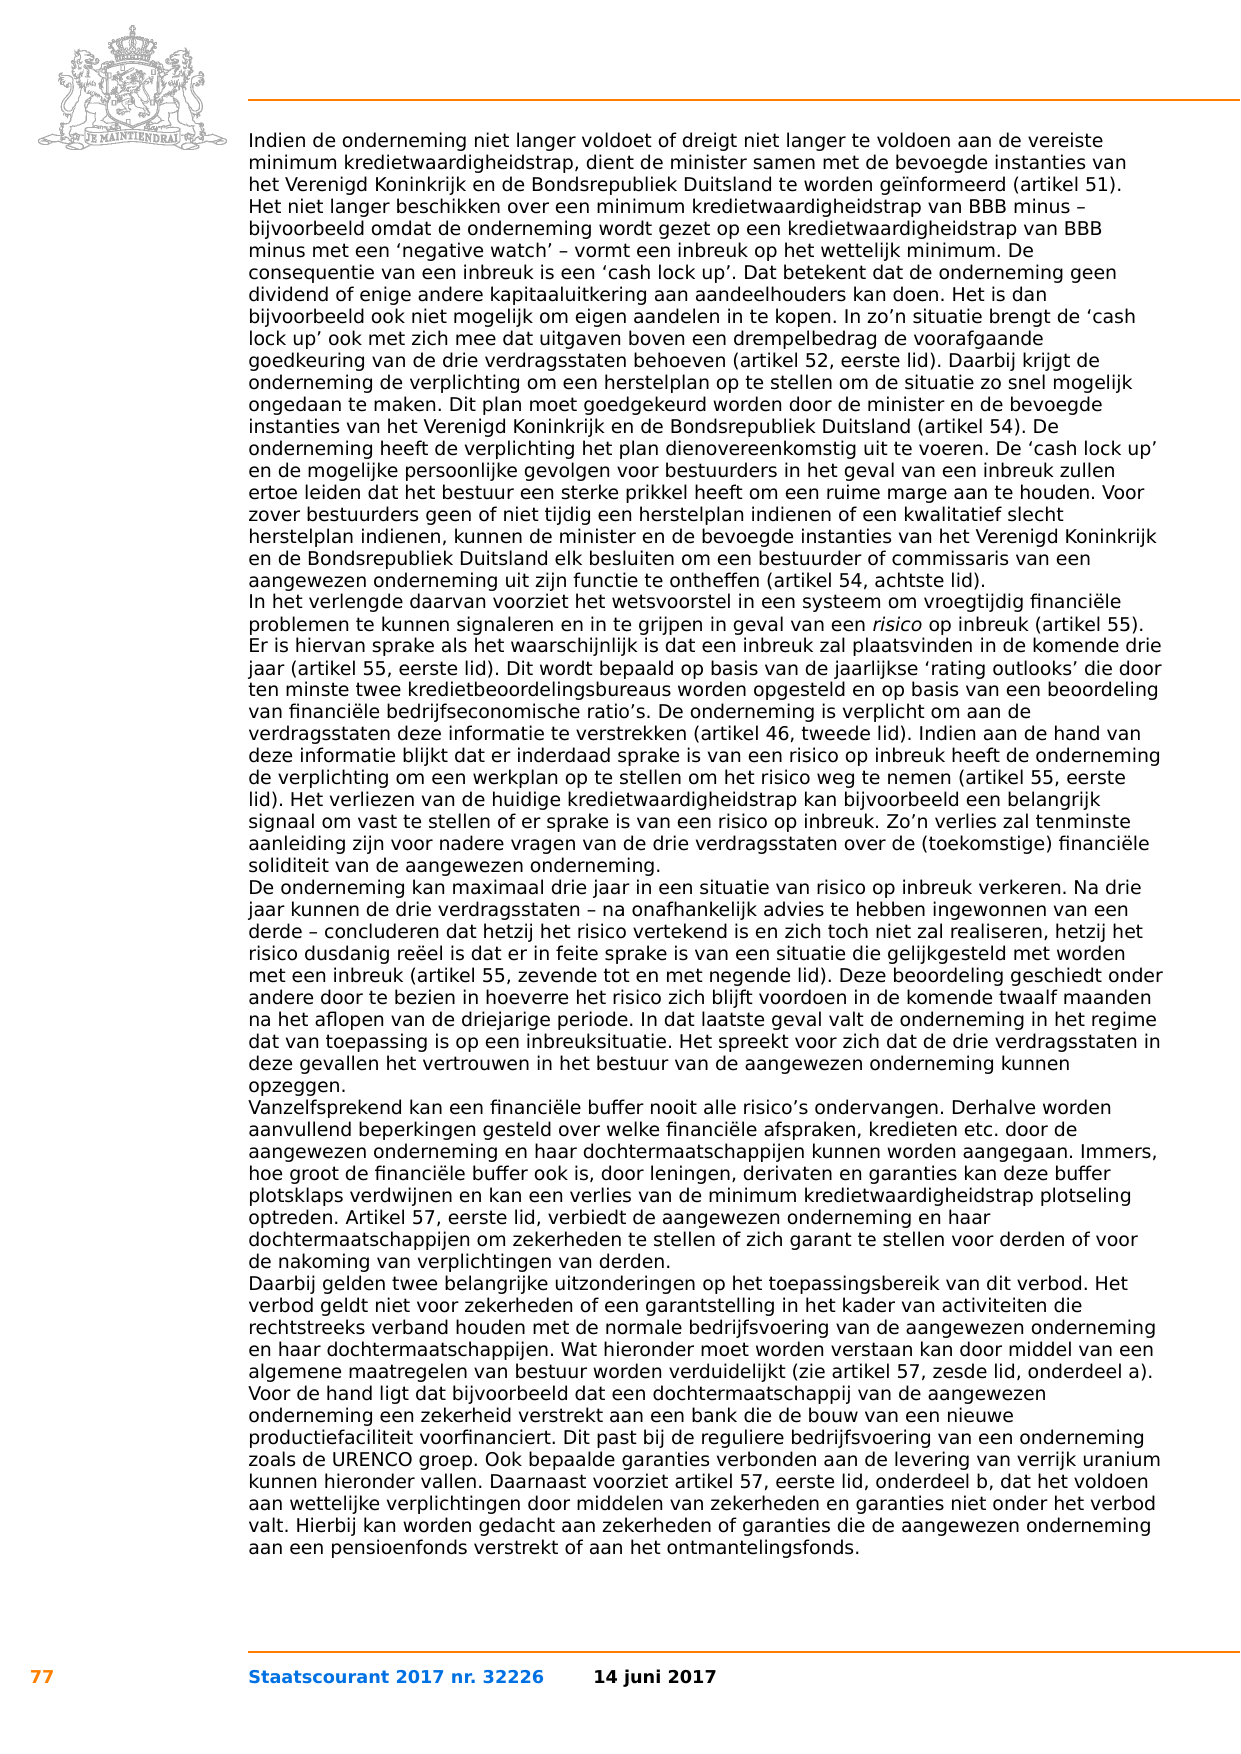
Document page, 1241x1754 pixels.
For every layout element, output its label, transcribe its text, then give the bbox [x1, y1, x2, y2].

text Vanzelfsprekend kan een financiële buffer nooit alle risico’s ondervangen. Derhalve worden aanvullend beperkingen gesteld over welke financiële afspraken, kredieten etc. door de aangewezen onderneming en haar dochtermaatschappijen kunnen worden aangegaan. Immers, hoe groot de financiële buffer ook is, door leningen, derivaten en garanties kan deze buffer plotsklaps verdwijnen en kan een verlies van de minimum kredietwaardigheidstrap plotseling optreden. Artikel 57, eerste lid, verbiedt de aangewezen onderneming en haar dochtermaatschappijen om zekerheden te stellen of zich garant te stellen voor derden of voor de nakoming van verplichtingen van derden. [248, 1097, 1163, 1273]
text Daarbij gelden twee belangrijke uitzonderingen op het toepassingsbereik van dit verbod. Het verbod geldt niet voor zekerheden of een garantstelling in het kader van activiteiten die rechtstreeks verband houden met de normale bedrijfsvoering van de aangewezen onderneming en haar dochtermaatschappijen. Wat hieronder moet worden verstaan kan door middel van een algemene maatregelen van bestuur worden verduidelijkt (zie artikel 57, zesde lid, onderdeel a). Voor de hand ligt dat bijvoorbeeld dat een dochtermaatschappij van de aangewezen onderneming een zekerheid verstrekt aan een bank die de bouw van een nieuwe productiefaciliteit voorfinanciert. Dit past bij de reguliere bedrijfsvoering van een onderneming zoals de URENCO groep. Ook bepaalde garanties verbonden aan de levering van verrijk uranium kunnen hieronder vallen. Daarnaast voorziet artikel 57, eerste lid, onderdeel b, dat het voldoen aan wettelijke verplichtingen door middelen van zekerheden en garanties niet onder het verbod valt. Hierbij kan worden gedacht aan zekerheden of garanties die de aangewezen onderneming aan een pensioenfonds verstrekt of aan het ontmantelingsfonds. [248, 1273, 1163, 1558]
text De onderneming kan maximaal drie jaar in een situatie van risico op inbreuk verkeren. Na drie jaar kunnen de drie verdragsstaten – na onafhankelijk advies te hebben ingewonnen van een derde – concluderen dat hetzij het risico vertekend is en zich toch niet zal realiseren, hetzij het risico dusdanig reëel is dat er in feite sprake is van een situatie die gelijkgesteld met worden met een inbreuk (artikel 55, zevende tot en met negende lid). Deze beoordeling geschiedt onder andere door te bezien in hoeverre het risico zich blijft voordoen in de komende twaalf maanden na het aflopen van de driejarige periode. In dat laatste geval valt de onderneming in het regime dat van toepassing is op een inbreuksituatie. Het spreekt voor zich dat de drie verdragsstaten in deze gevallen het vertrouwen in het bestuur van de aangewezen onderneming kunnen opzeggen. [248, 877, 1163, 1097]
picture [38, 25, 227, 150]
text Het niet langer beschikken over een minimum kredietwaardigheidstrap van BBB minus – bijvoorbeeld omdat de onderneming wordt gezet op een kredietwaardigheidstrap van BBB minus met een ‘negative watch’ – vormt een inbreuk op het wettelijk minimum. De consequentie van een inbreuk is een ‘cash lock up’. Dat betekent dat de onderneming geen dividend of enige andere kapitaaluitkering aan aandeelhouders kan doen. Het is dan bijvoorbeeld ook niet mogelijk om eigen aandelen in te kopen. In zo’n situatie brengt de ‘cash lock up’ ook met zich mee dat uitgaven boven een drempelbedrag de voorafgaande goedkeuring van de drie verdragsstaten behoeven (artikel 52, eerste lid). Daarbij krijgt de onderneming de verplichting om een herstelplan op te stellen om de situatie zo snel mogelijk ongedaan te maken. Dit plan moet goedgekeurd worden door de minister en de bevoegde instanties van het Verenigd Koninkrijk en de Bondsrepubliek Duitsland (artikel 54). De onderneming heeft de verplichting het plan dienovereenkomstig uit te voeren. De ‘cash lock up’ en de mogelijke persoonlijke gevolgen voor bestuurders in het geval van een inbreuk zullen ertoe leiden dat het bestuur een sterke prikkel heeft om een ruime marge aan te houden. Voor zover bestuurders geen of niet tijdig een herstelplan indienen of een kwalitatief slecht herstelplan indienen, kunnen de minister en de bevoegde instanties van het Verenigd Koninkrijk en de Bondsrepubliek Duitsland elk besluiten om een bestuurder of commissaris van een aangewezen onderneming uit zijn functie te ontheffen (artikel 54, achtste lid). [248, 196, 1163, 591]
text Indien de onderneming niet langer voldoet of dreigt niet langer te voldoen aan de vereiste minimum kredietwaardigheidstrap, dient de minister samen met de bevoegde instanties van het Verenigd Koninkrijk en de Bondsrepubliek Duitsland te worden geïnformeerd (artikel 51). [248, 130, 1163, 196]
text In het verlengde daarvan voorziet het wetsvoorstel in een systeem om vroegtijdig financiële problemen te kunnen signaleren en in te grijpen in geval van een risico op inbreuk (artikel 55). Er is hiervan sprake als het waarschijnlijk is dat een inbreuk zal plaatsvinden in de komende drie jaar (artikel 55, eerste lid). Dit wordt bepaald op basis van de jaarlijkse ‘rating outlooks’ die door ten minste twee kredietbeoordelingsbureaus worden opgesteld en op basis van een beoordeling van financiële bedrijfseconomische ratio’s. De onderneming is verplicht om aan de verdragsstaten deze informatie te verstrekken (artikel 46, tweede lid). Indien aan de hand van deze informatie blijkt dat er inderdaad sprake is van een risico op inbreuk heeft de onderneming de verplichting om een werkplan op te stellen om het risico weg te nemen (artikel 55, eerste lid). Het verliezen van de huidige kredietwaardigheidstrap kan bijvoorbeeld een belangrijk signaal om vast te stellen of er sprake is van een risico op inbreuk. Zo’n verlies zal tenminste aanleiding zijn voor nadere vragen van de drie verdragsstaten over de (toekomstige) financiële soliditeit van de aangewezen onderneming. [248, 591, 1163, 877]
